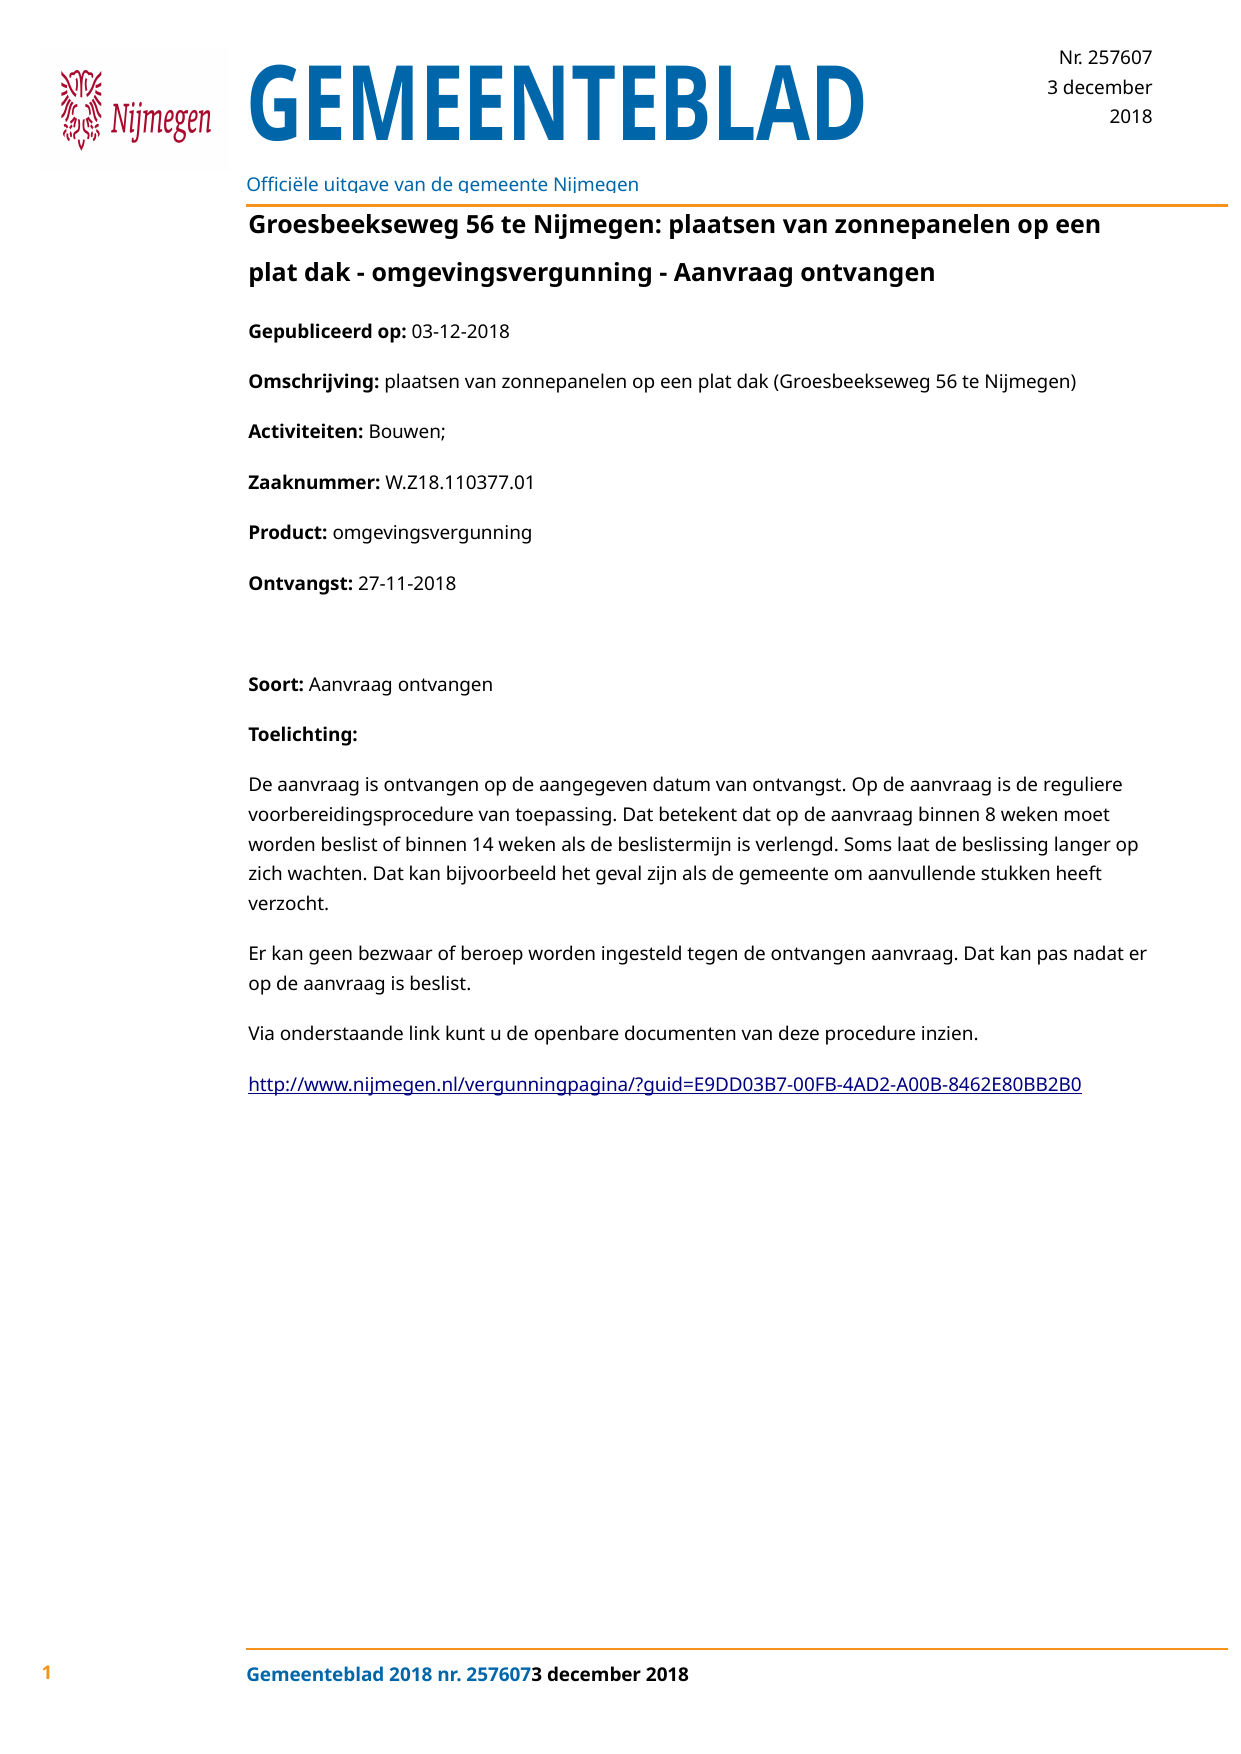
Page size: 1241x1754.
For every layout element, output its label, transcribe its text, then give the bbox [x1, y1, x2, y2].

text De aanvraag is ontvangen op de aangegeven datum van ontvangst. Op de aanvraag is de reguliere voorbereidingsprocedure van toepassing. Dat betekent dat op de aanvraag binnen 8 weken moet worden beslist of binnen 14 weken als de beslistermijn is verlengd. Soms laat de beslissing langer op zich wachten. Dat kan bijvoorbeeld het geval zijn als de gemeente om aanvullende stukken heeft verzocht. [248, 772, 1152, 916]
text Er kan geen bezwaar of beroep worden ingesteld tegen de ontvangen aanvraag. Dat kan pas nadat er op de aanvraag is beslist. [248, 940, 1152, 996]
text Groesbeekseweg 56 te Nijmegen: plaatsen van zonnepanelen op een plat dak - omgevingsvergunning - Aanvraag ontvangen [248, 207, 1152, 288]
text Product: omgevingsvergunning [248, 519, 1152, 545]
text Ontvangst: 27-11-2018 [248, 570, 1152, 596]
text Gepubliceerd op: 03-12-2018 [248, 318, 1152, 344]
text Zaaknummer: W.Z18.110377.01 [248, 469, 1152, 495]
text Via onderstaande link kunt u de openbare documenten van deze procedure inzien. [248, 1020, 1152, 1046]
text Activiteiten: Bouwen; [248, 419, 1152, 444]
text Soort: Aanvraag ontvangen [248, 671, 1152, 697]
text Omschrijving: plaatsen van zonnepanelen op een plat dak (Groesbeekseweg 56 te Nijmegen) [248, 368, 1152, 394]
text Toelichting: [248, 721, 1152, 747]
picture [41, 47, 231, 172]
text http://www.nijmegen.nl/vergunningpagina/?guid=E9DD03B7-00FB-4AD2-A00B-8462E80BB2B0 [248, 1071, 1152, 1097]
